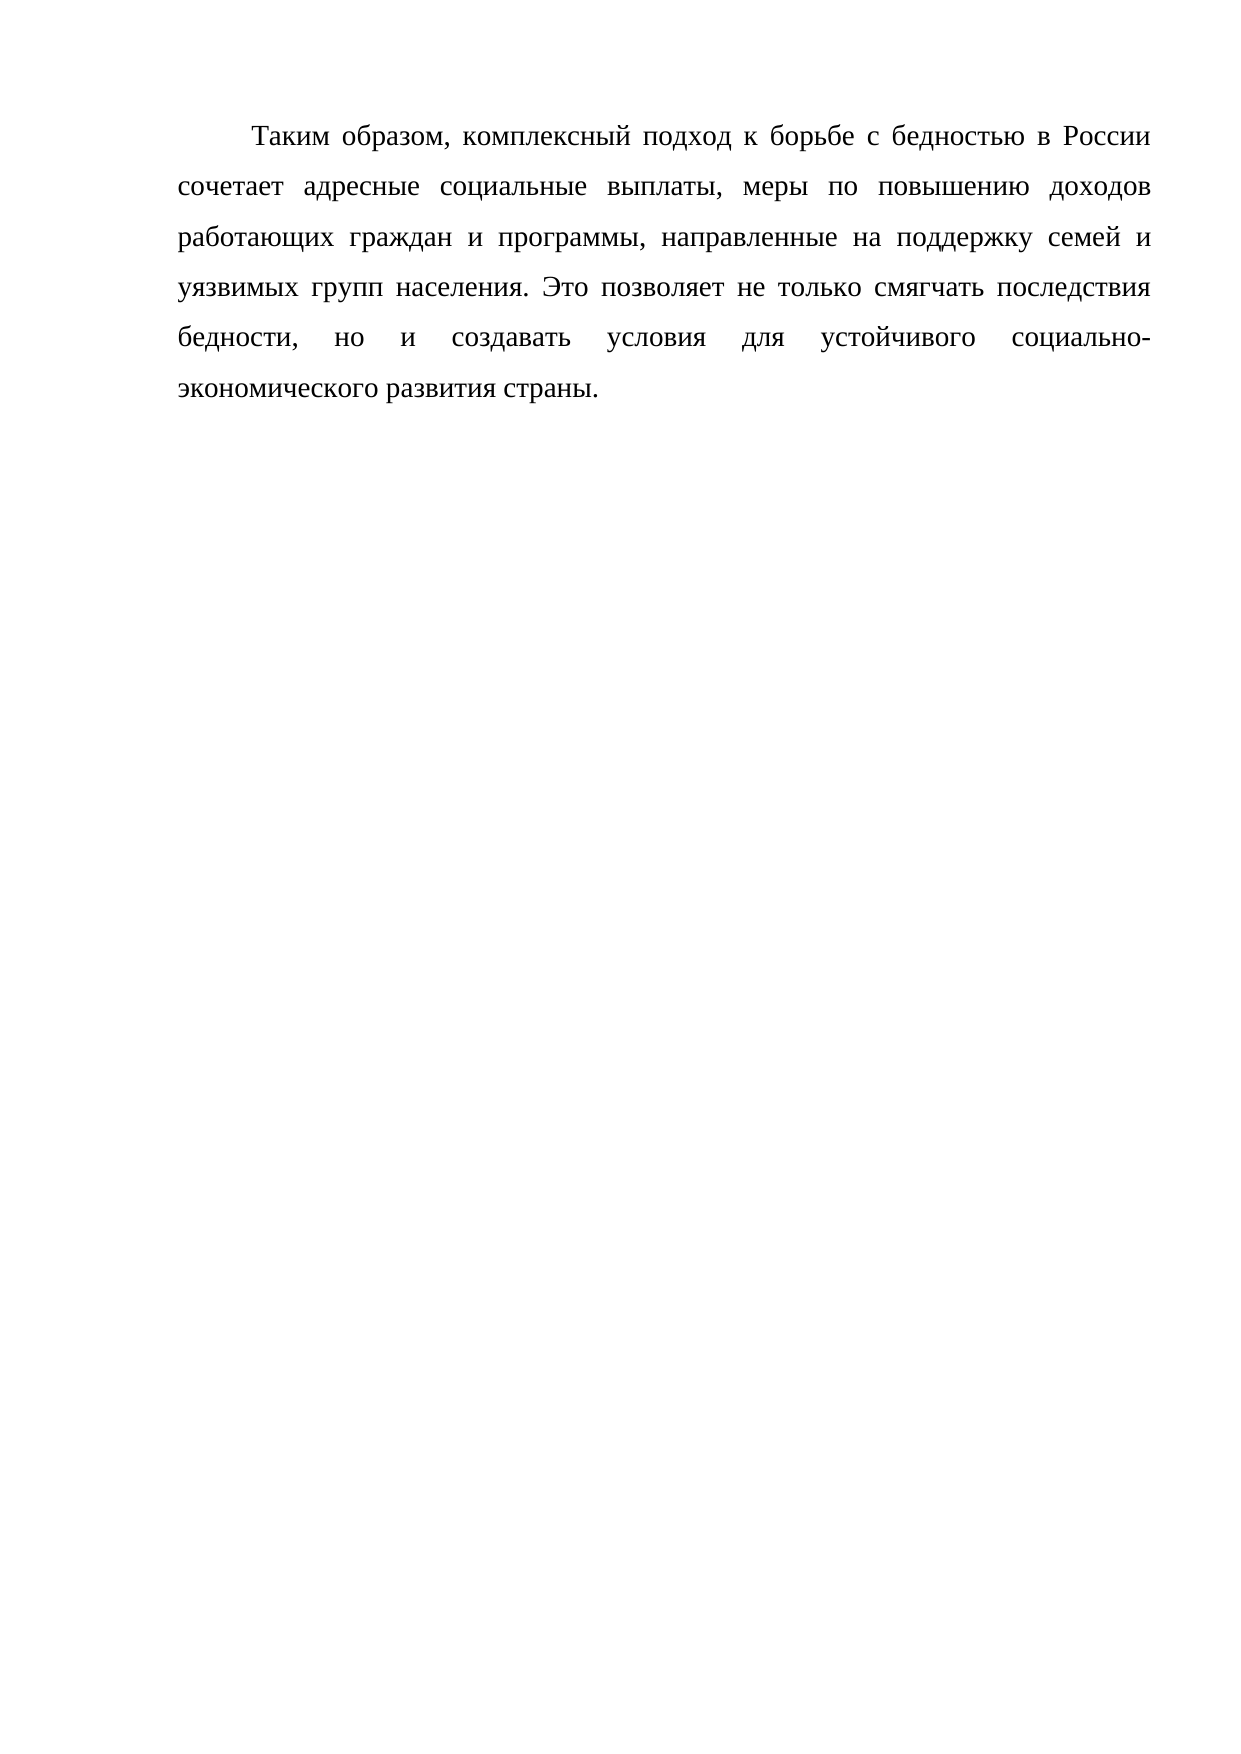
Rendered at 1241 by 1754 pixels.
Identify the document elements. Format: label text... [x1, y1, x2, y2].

text Таким образом, комплексный подход к борьбе с бедностью в России сочетает адресные социальные выплаты, меры по повышению доходов работающих граждан и программы, направленные на поддержку семей и уязвимых групп населения. Это позволяет не только смягчать последствия бедности, но и создавать условия для устойчивого социально-экономического развития страны. [177, 118, 1152, 403]
